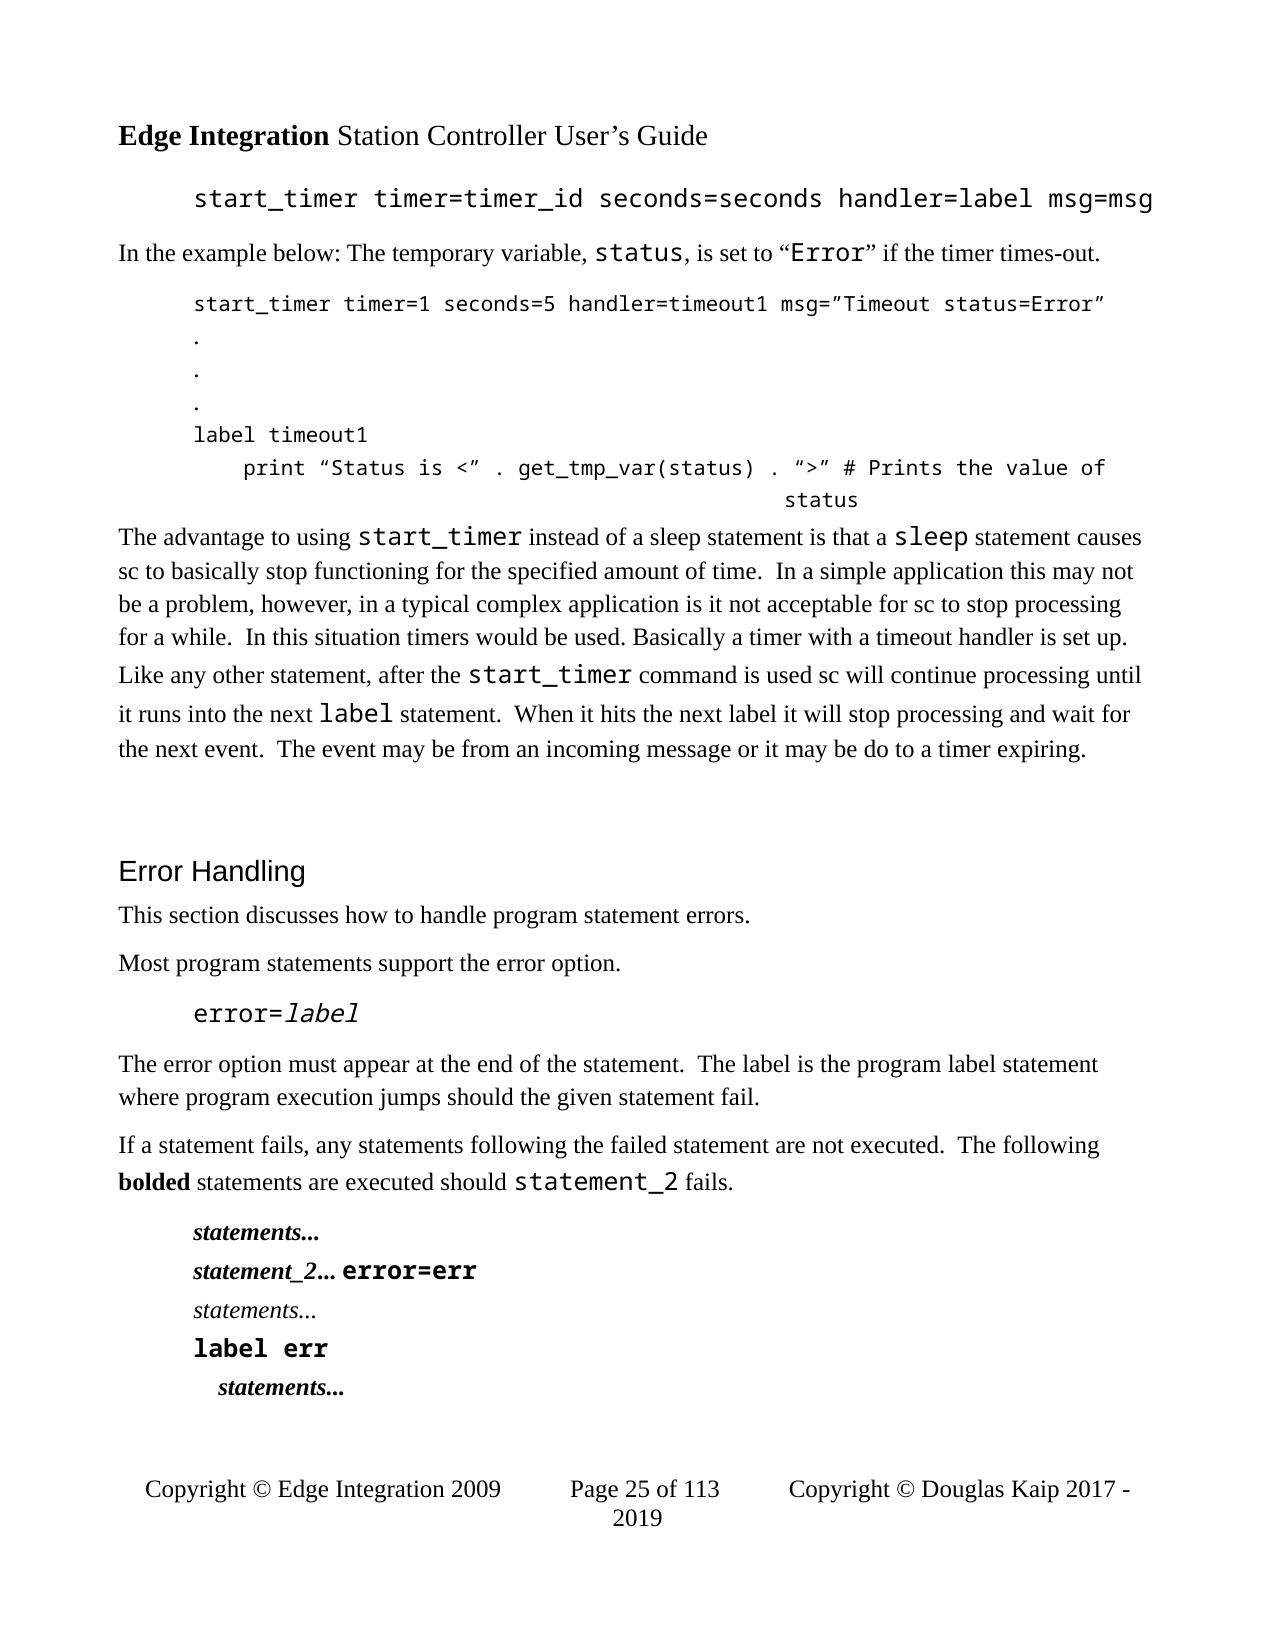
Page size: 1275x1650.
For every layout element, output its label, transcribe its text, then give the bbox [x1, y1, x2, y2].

subtitle Error Handling [118, 854, 1157, 888]
text . [193, 321, 1157, 350]
text label timeout1 [193, 420, 1157, 449]
text . [193, 387, 1157, 416]
text In the example below: The temporary variable, status, is set to “Error” if the timer times-out. [118, 235, 1157, 269]
text The error option must appear at the end of the statement. The label is the program label statement where program execution jumps should the given statement fail. [118, 1049, 1157, 1111]
text statements... [193, 1217, 1157, 1246]
text . [193, 354, 1157, 383]
text print “Status is <” . get_tmp_var(status) . “>” # Prints the value of status [193, 453, 1157, 514]
text If a statement fails, any statements following the failed statement are not executed. The following bolded statements are executed should statement_2 fails. [118, 1130, 1157, 1198]
text statements... [193, 1372, 1157, 1401]
text The advantage to using start_timer instead of a sleep statement is that a sleep statement causes sc to basically stop functioning for the specified amount of time. In a simple application this may not be a problem, however, in a typical complex application is it not acceptable for sc to stop processing for a while. In this situation timers would be used. Basically a timer with a timeout handler is set up. Like any other statement, after the start_timer command is used sc will continue processing until it runs into the next label statement. When it hits the next label it will stop processing and wait for the next event. The event may be from an incoming message or it may be do to a timer expiring. [118, 518, 1157, 763]
text start_timer timer=1 seconds=5 handler=timeout1 msg=”Timeout status=Error” [193, 289, 1157, 317]
text Most program statements support the error option. [118, 948, 1157, 976]
text statement_2... error=err [193, 1253, 1157, 1287]
text label err [193, 1331, 1157, 1365]
text statements... [193, 1295, 1157, 1324]
text error=label [193, 995, 1157, 1029]
text This section discusses how to handle program statement errors. [118, 900, 1157, 929]
text start_timer timer=timer_id seconds=seconds handler=label msg=msg [193, 181, 1157, 215]
